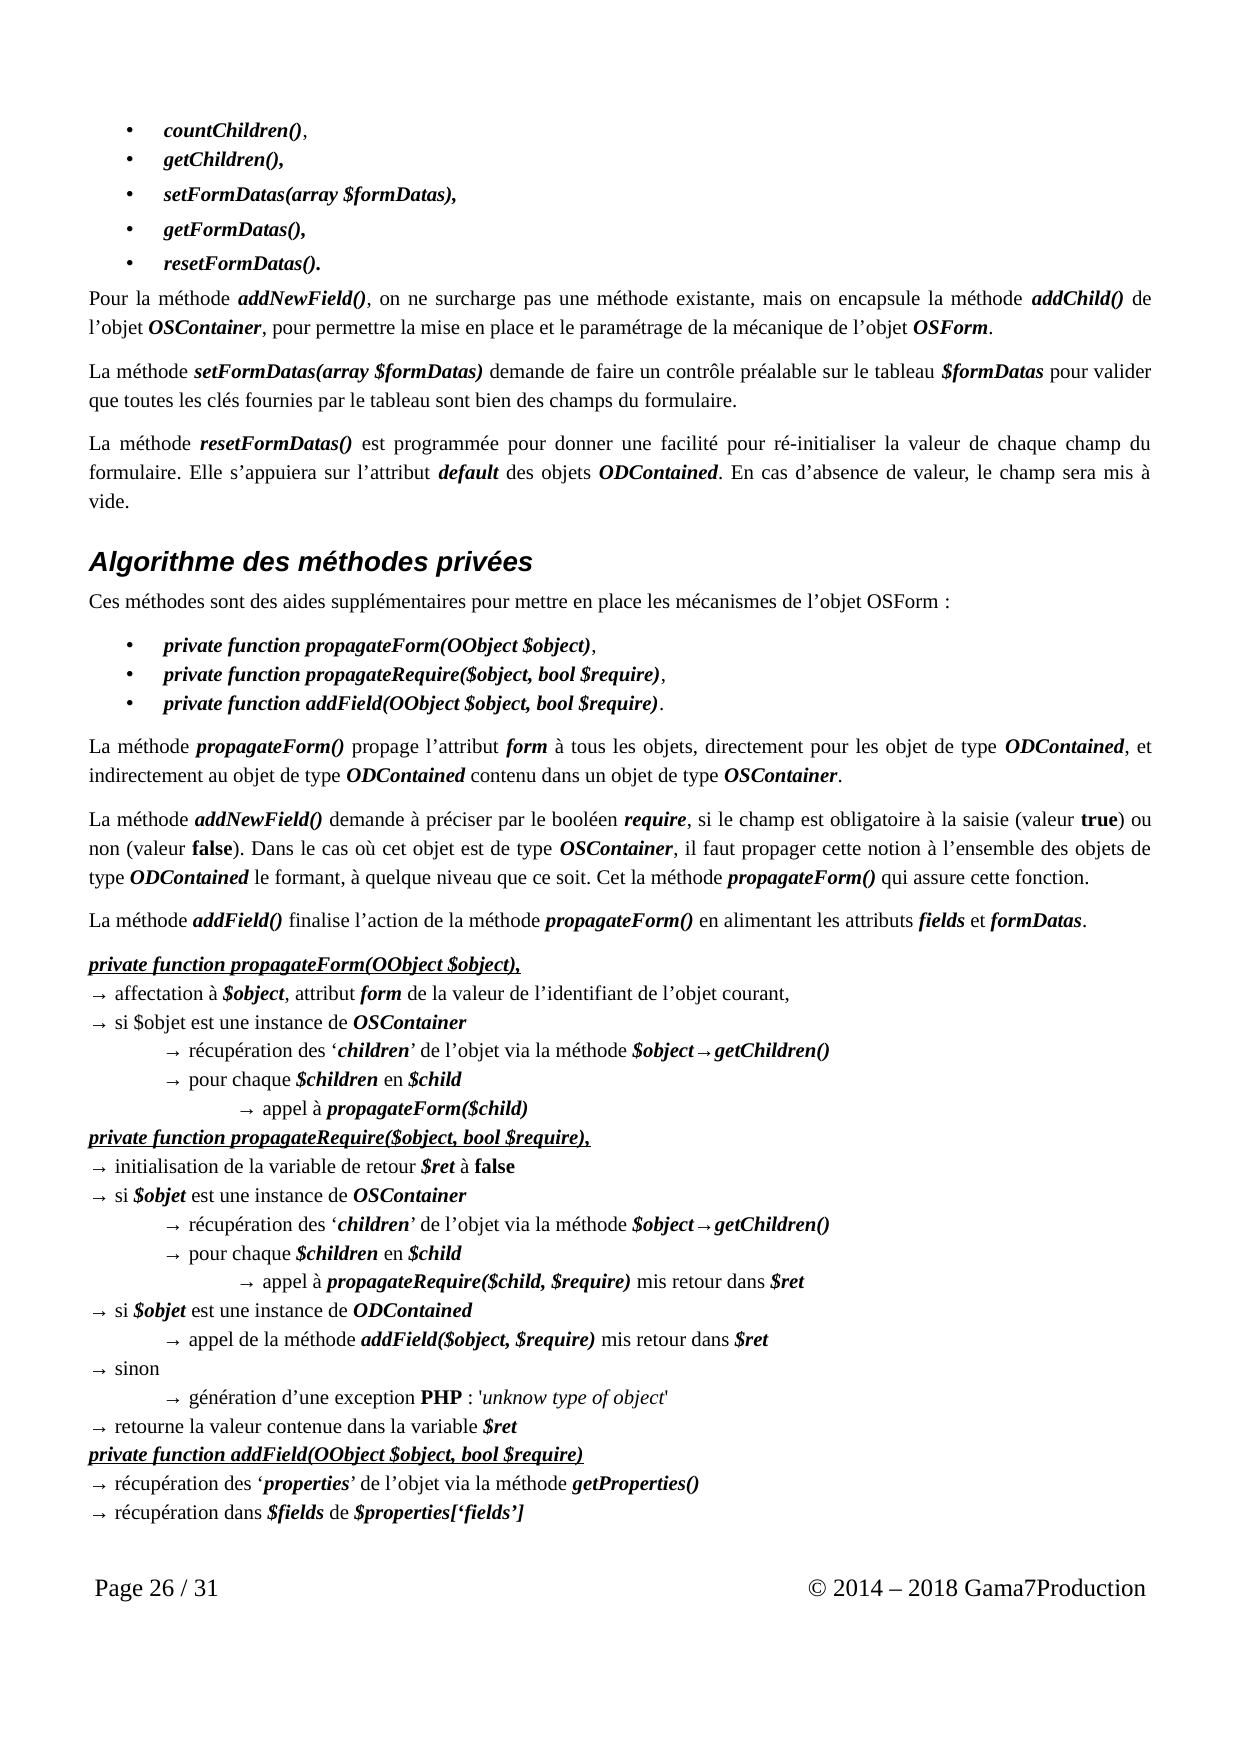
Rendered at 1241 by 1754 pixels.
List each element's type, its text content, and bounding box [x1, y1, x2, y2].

text → si $objet est une instance de OSContainer [88, 1009, 1152, 1034]
text La méthode addField() finalise l’action de la méthode propagateForm() en alimentant les attributs fields et formDatas. [88, 908, 1152, 932]
list private function propagateForm(OObject $object), [126, 633, 1152, 657]
text private function addField(OObject $object, bool $require) [88, 1442, 1152, 1466]
text La méthode setFormDatas(array $formDatas) demande de faire un contrôle préalable sur le tableau $formDatas pour valider que toutes les clés fournies par le tableau sont bien des champs du formulaire. [88, 359, 1152, 412]
subtitle Algorithme des méthodes privées [88, 545, 1152, 577]
text → récupération dans $fields de $properties[‘fields’] [88, 1500, 1152, 1524]
list private function addField(OObject $object, bool $require). [126, 691, 1152, 715]
text → récupération des ‘properties’ de l’objet via la méthode getProperties() [88, 1471, 1152, 1495]
text → récupération des ‘children’ de l’objet via la méthode $object→getChildren() [88, 1038, 1152, 1062]
list getChildren(), [126, 147, 1152, 171]
list private function propagateRequire($object, bool $require), [126, 662, 1152, 686]
text private function propagateForm(OObject $object), [88, 952, 1152, 976]
text → pour chaque $children en $child [88, 1240, 1152, 1264]
text → affectation à $object, attribut form de la valeur de l’identifiant de l’objet courant, [88, 981, 1152, 1005]
text La méthode addNewField() demande à préciser par le booléen require, si le champ est obligatoire à la saisie (valeur true) ou non (valeur false). Dans le cas où cet objet est de type OSContainer, il faut propager cette notion à l’ensemble des objets de type ODContained le formant, à quelque niveau que ce soit. Cet la méthode propagateForm() qui assure cette fonction. [88, 807, 1152, 889]
text → si $objet est une instance de ODContained [88, 1298, 1152, 1322]
text → retourne la valeur contenue dans la variable $ret [88, 1413, 1152, 1438]
text → récupération des ‘children’ de l’objet via la méthode $object→getChildren() [88, 1212, 1152, 1236]
list setFormDatas(array $formDatas), [126, 182, 1152, 206]
text La méthode propagateForm() propage l’attribut form à tous les objets, directement pour les objet de type ODContained, et indirectement au objet de type ODContained contenu dans un objet de type OSContainer. [88, 734, 1152, 787]
text → appel à propagateForm($child) [88, 1096, 1152, 1120]
text → sinon [88, 1356, 1152, 1380]
list countChildren(), [126, 118, 1152, 142]
text private function propagateRequire($object, bool $require), [88, 1125, 1152, 1149]
text → initialisation de la variable de retour $ret à false [88, 1154, 1152, 1178]
text → génération d’une exception PHP : 'unknow type of object' [88, 1385, 1152, 1409]
text → si $objet est une instance de OSContainer [88, 1183, 1152, 1207]
list getFormDatas(), [126, 217, 1152, 241]
text Pour la méthode addNewField(), on ne surcharge pas une méthode existante, mais on encapsule la méthode addChild() de l’objet OSContainer, pour permettre la mise en place et le paramétrage de la mécanique de l’objet OSForm. [88, 286, 1152, 339]
text La méthode resetFormDatas() est programmée pour donner une facilité pour ré-initialiser la valeur de chaque champ du formulaire. Elle s’appuiera sur l’attribut default des objets ODContained. En cas d’absence de valeur, le champ sera mis à vide. [88, 431, 1152, 513]
text → appel à propagateRequire($child, $require) mis retour dans $ret [88, 1269, 1152, 1293]
text Ces méthodes sont des aides supplémentaires pour mettre en place les mécanismes de l’objet OSForm : [88, 589, 1152, 613]
list resetFormDatas(). [126, 251, 1152, 275]
text → pour chaque $children en $child [88, 1067, 1152, 1091]
text → appel de la méthode addField($object, $require) mis retour dans $ret [88, 1327, 1152, 1351]
